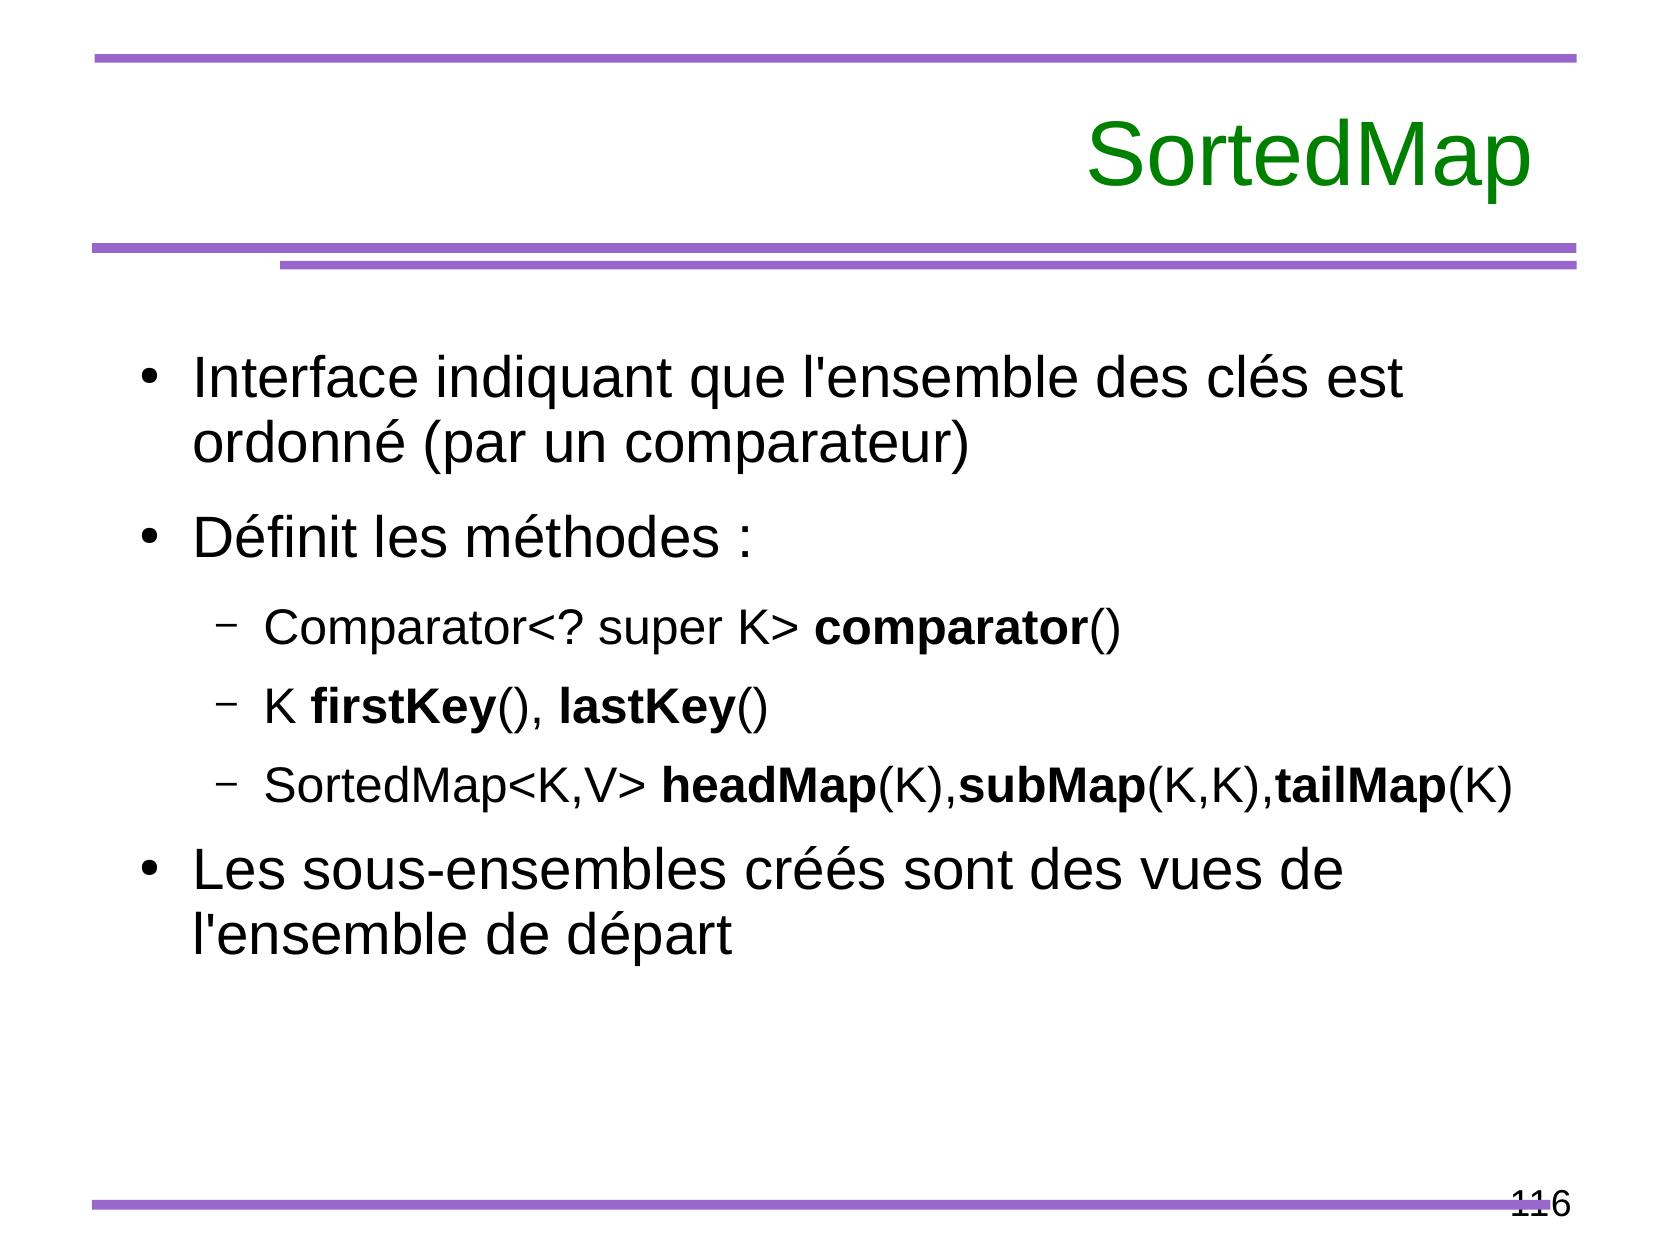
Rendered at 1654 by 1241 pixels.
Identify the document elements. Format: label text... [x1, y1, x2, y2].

list Interface indiquant que l'ensemble des clés est ordonné (par un comparateur) Définit les méthodes : Comparator<? super K> comparator() K firstKey(), lastKey() SortedMap<K,V> headMap(K),subMap(K,K),tailMap(K) Les sous-ensembles créés sont des vues de l'ensemble de départ [121, 344, 1534, 1127]
title SortedMap [121, 49, 1534, 257]
